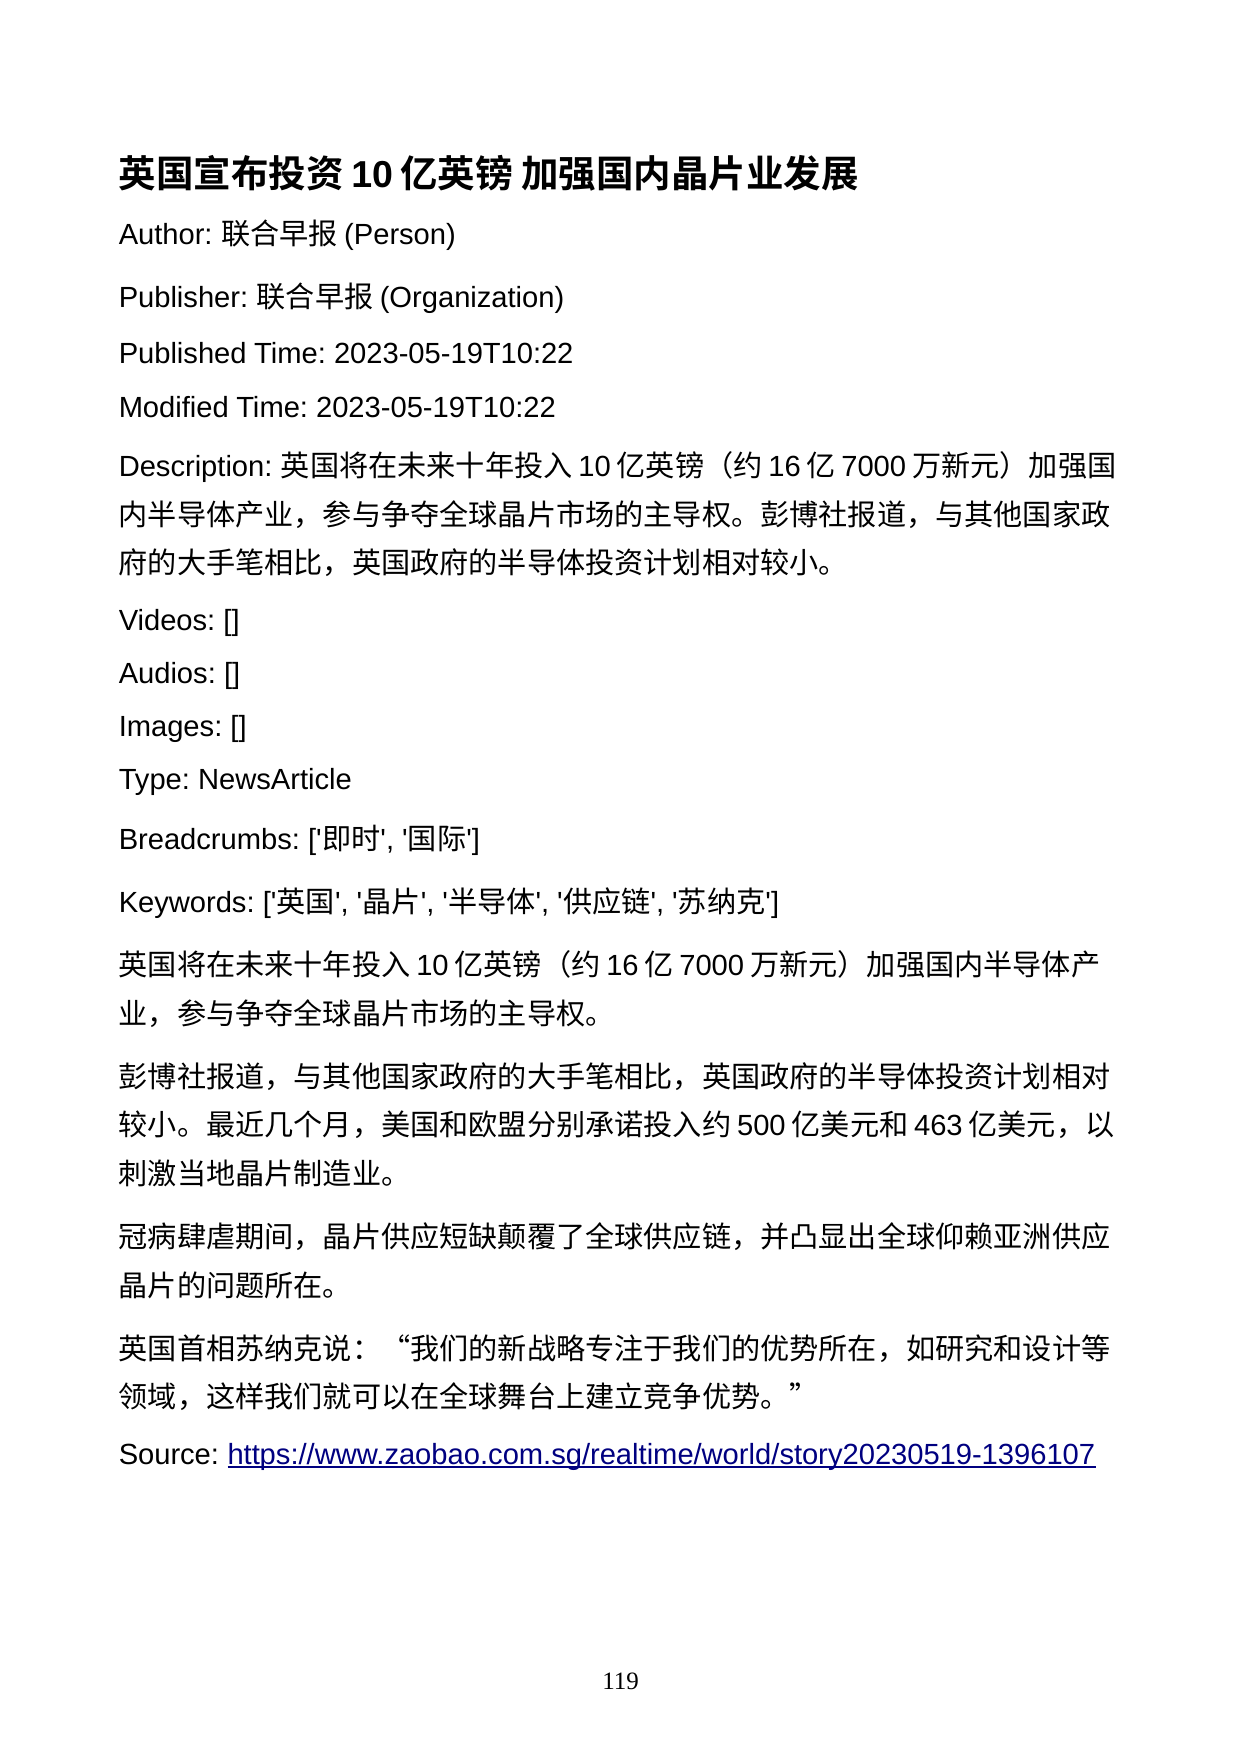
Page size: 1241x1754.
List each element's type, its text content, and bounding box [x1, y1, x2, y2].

text Author: 联合早报 (Person) [118, 210, 1122, 253]
text 冠病肆虐期间，晶片供应短缺颠覆了全球供应链，并凸显出全球仰赖亚洲供应晶片的问题所在。 [118, 1214, 1122, 1304]
subtitle 英国宣布投资10亿英镑 加强国内晶片业发展 [118, 143, 1122, 198]
text Audios: [] [118, 656, 1122, 690]
text Modified Time: 2023-05-19T10:22 [118, 390, 1122, 423]
text Videos: [] [118, 603, 1122, 637]
text Description: 英国将在未来十年投入10亿英镑（约16亿7000万新元）加强国内半导体产业，参与争夺全球晶片市场的主导权。彭博社报道，与其他国家政府的大手笔相比，英国政府的半导体投资计划相对较小。 [118, 443, 1122, 582]
text 英国首相苏纳克说：“我们的新战略专注于我们的优势所在，如研究和设计等领域，这样我们就可以在全球舞台上建立竞争优势。” [118, 1325, 1122, 1416]
text Type: NewsArticle [118, 762, 1122, 796]
text 英国将在未来十年投入10亿英镑（约16亿7000万新元）加强国内半导体产业，参与争夺全球晶片市场的主导权。 [118, 942, 1122, 1033]
text Breadcrumbs: ['即时', '国际'] [118, 816, 1122, 858]
text Source: https://www.zaobao.com.sg/realtime/world/story20230519-1396107 [118, 1437, 1122, 1471]
text 彭博社报道，与其他国家政府的大手笔相比，英国政府的半导体投资计划相对较小。最近几个月，美国和欧盟分别承诺投入约500亿美元和463亿美元，以刺激当地晶片制造业。 [118, 1053, 1122, 1193]
text Images: [] [118, 709, 1122, 743]
text Publisher: 联合早报 (Organization) [118, 273, 1122, 316]
text Keywords: ['英国', '晶片', '半导体', '供应链', '苏纳克'] [118, 879, 1122, 921]
text Published Time: 2023-05-19T10:22 [118, 337, 1122, 370]
